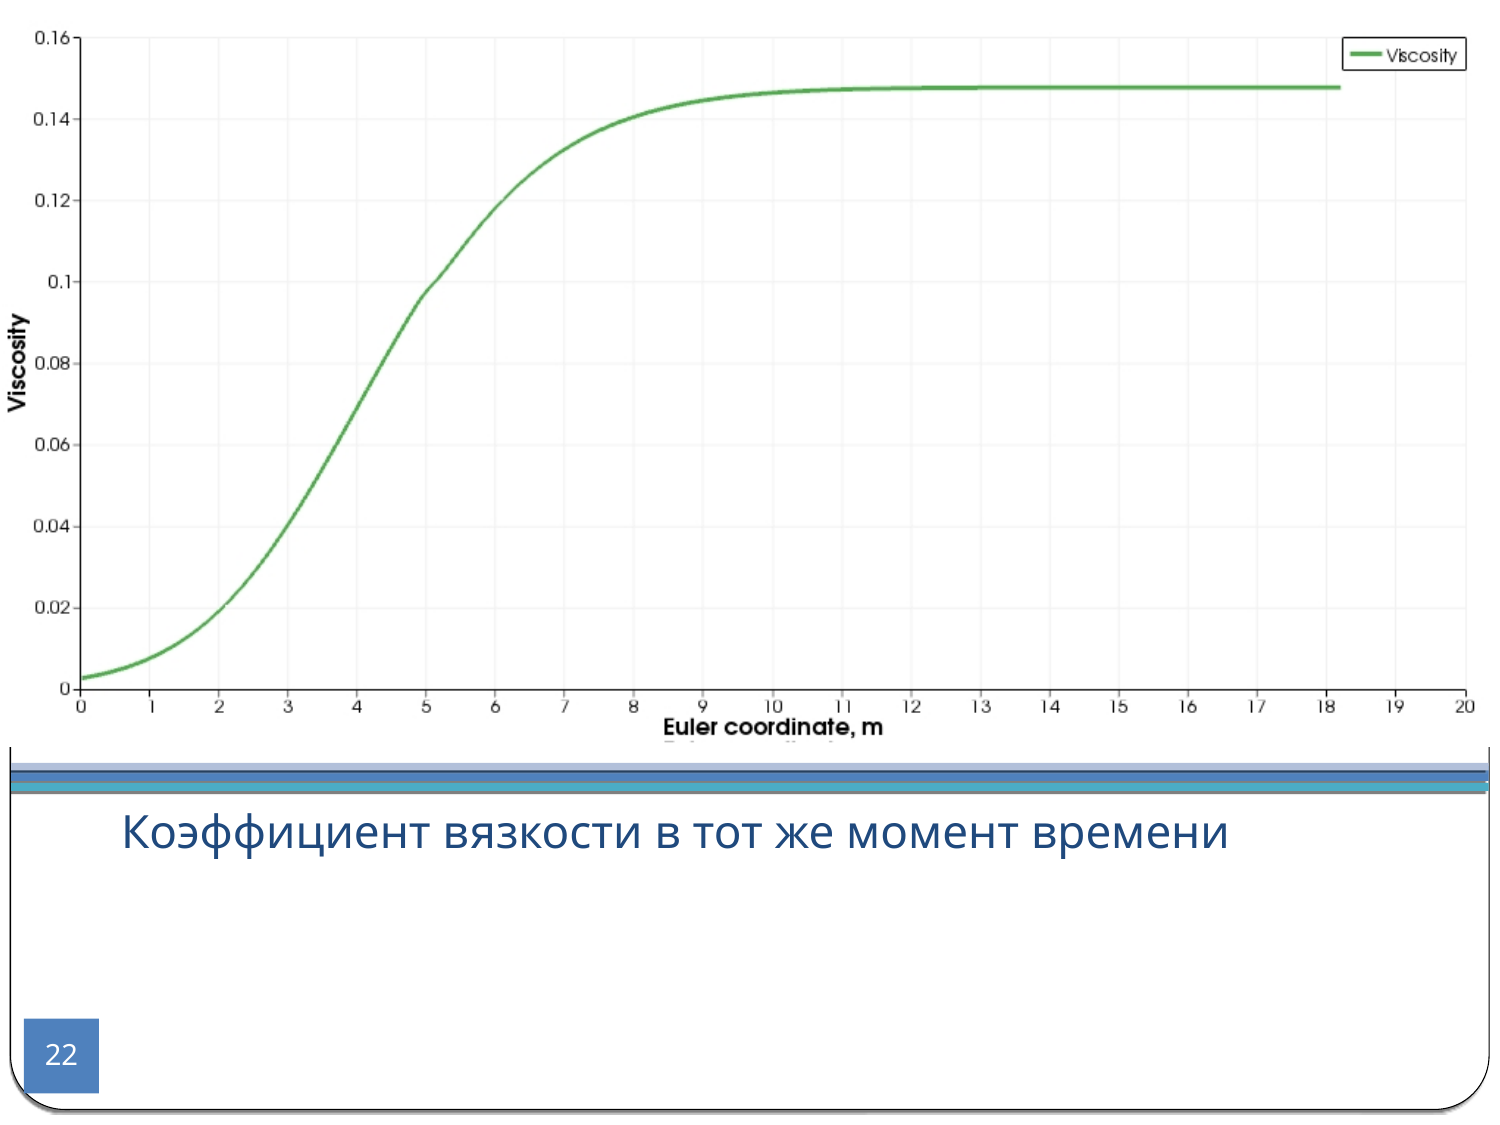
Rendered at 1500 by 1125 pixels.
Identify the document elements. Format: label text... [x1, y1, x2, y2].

title Коэффициент вязкости в тот же момент времени [106, 786, 1470, 873]
slide_number [23, 1018, 99, 1094]
picture [2, 9, 1495, 747]
